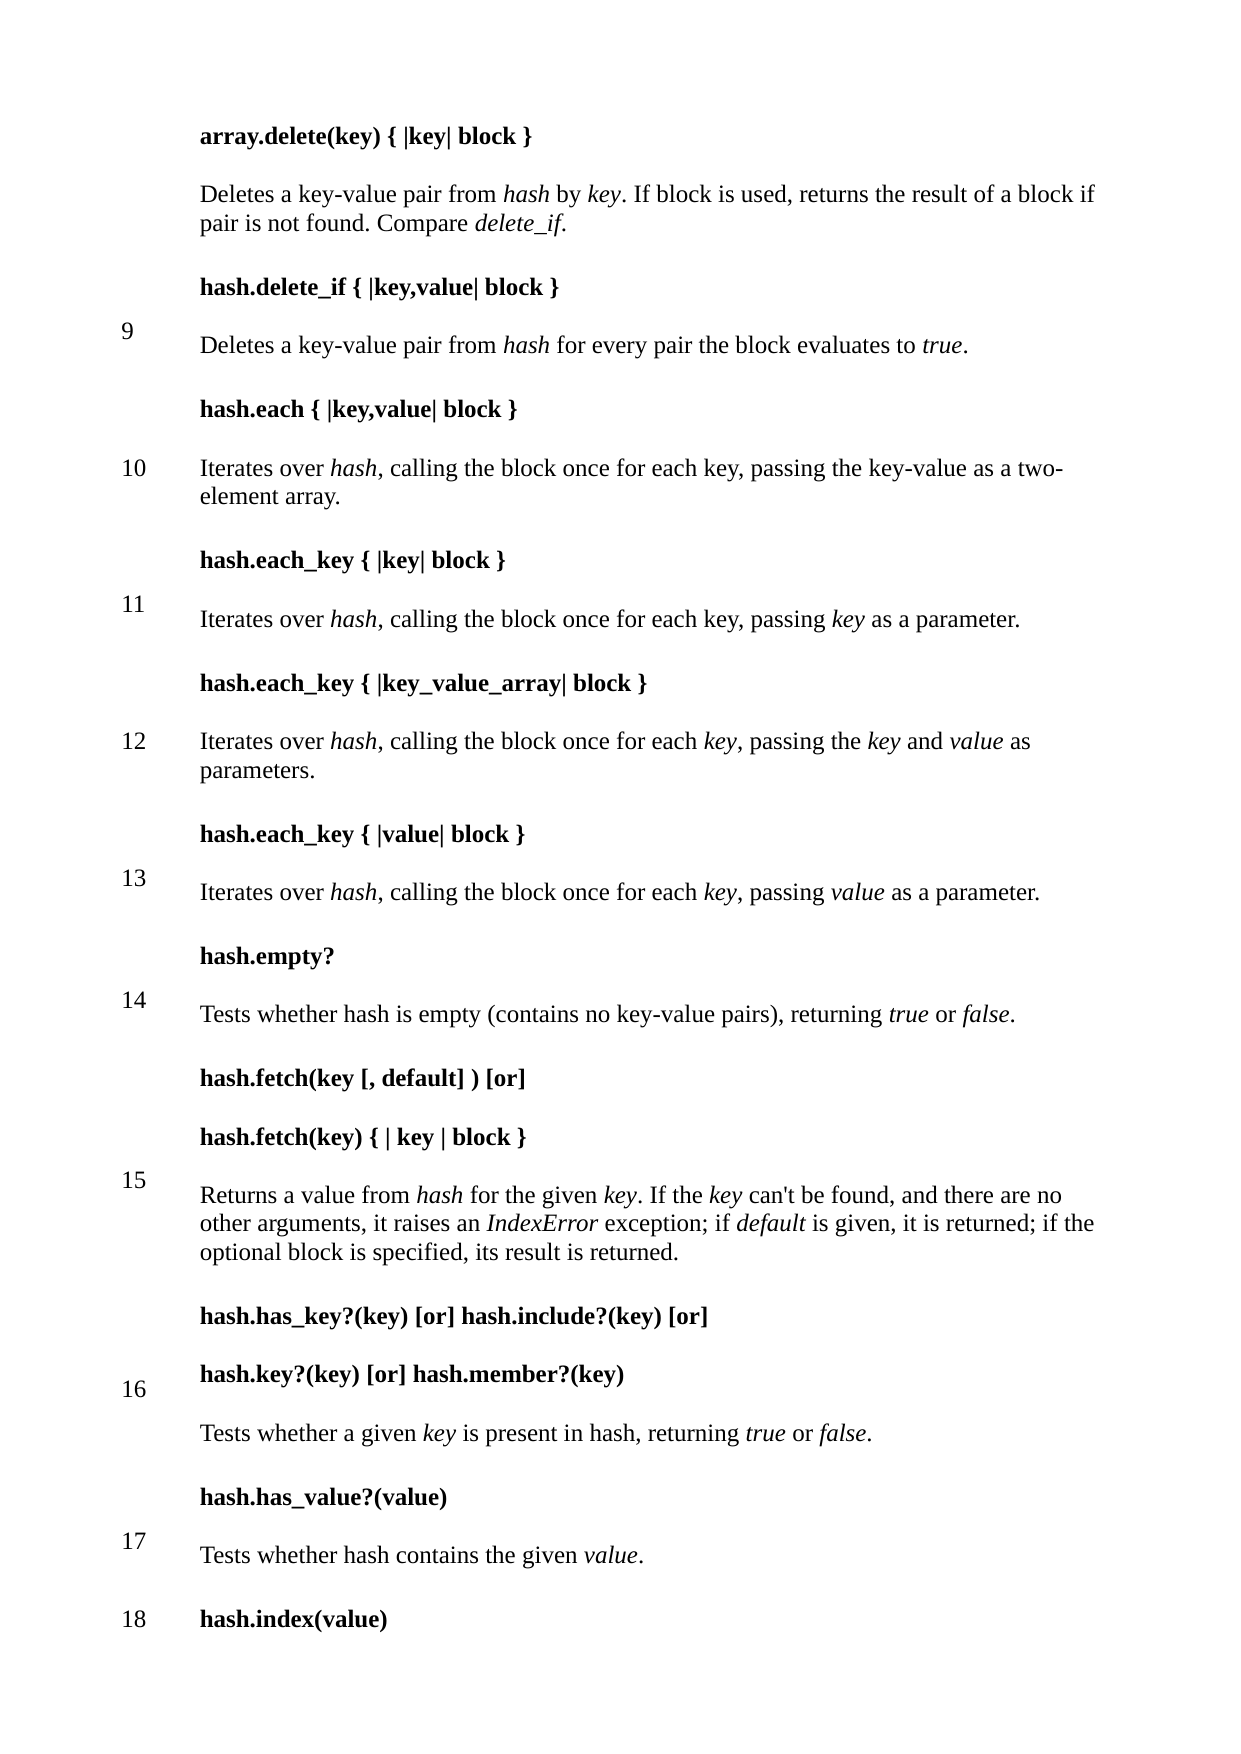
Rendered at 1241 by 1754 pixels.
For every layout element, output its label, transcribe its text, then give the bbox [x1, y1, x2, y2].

table_cell [118, 118, 197, 269]
table_cell 10 [118, 391, 197, 542]
table_cell 11 [118, 543, 197, 665]
table_cell hash.each_key { |key_value_array| block } Iterates over hash, calling the block once for each key, passing the key and value as parameters. [197, 665, 1122, 816]
table_cell hash.delete_if { |key,value| block } Deletes a key-value pair from hash for every pair the block evaluates to true. [197, 269, 1122, 391]
table_cell hash.has_key?(key) [or] hash.include?(key) [or] hash.key?(key) [or] hash.member?(key) Tests whether a given key is present in hash, returning true or false. [197, 1299, 1122, 1479]
table_cell 13 [118, 816, 197, 938]
table_cell hash.each_key { |key| block } Iterates over hash, calling the block once for each key, passing key as a parameter. [197, 543, 1122, 665]
table_cell hash.each { |key,value| block } Iterates over hash, calling the block once for each key, passing the key-value as a two-element array. [197, 391, 1122, 542]
table_cell hash.each_key { |value| block } Iterates over hash, calling the block once for each key, passing value as a parameter. [197, 816, 1122, 938]
table_cell 12 [118, 665, 197, 816]
table_cell hash.empty? Tests whether hash is empty (contains no key-value pairs), returning true or false. [197, 938, 1122, 1060]
table_cell 16 [118, 1299, 197, 1479]
table_cell 15 [118, 1060, 197, 1298]
table_cell hash.index(value) [197, 1601, 1122, 1636]
table_cell 18 [118, 1601, 197, 1636]
table_cell 9 [118, 269, 197, 391]
table_cell array.delete(key) { |key| block } Deletes a key-value pair from hash by key. If block is used, returns the result of a block if pair is not found. Compare delete_if. [197, 118, 1122, 269]
table_cell 17 [118, 1479, 197, 1601]
table_cell hash.has_value?(value) Tests whether hash contains the given value. [197, 1479, 1122, 1601]
table_cell 14 [118, 938, 197, 1060]
table_cell hash.fetch(key [, default] ) [or] hash.fetch(key) { | key | block } Returns a value from hash for the given key. If the key can't be found, and there are no other arguments, it raises an IndexError exception; if default is given, it is returned; if the optional block is specified, its result is returned. [197, 1060, 1122, 1298]
